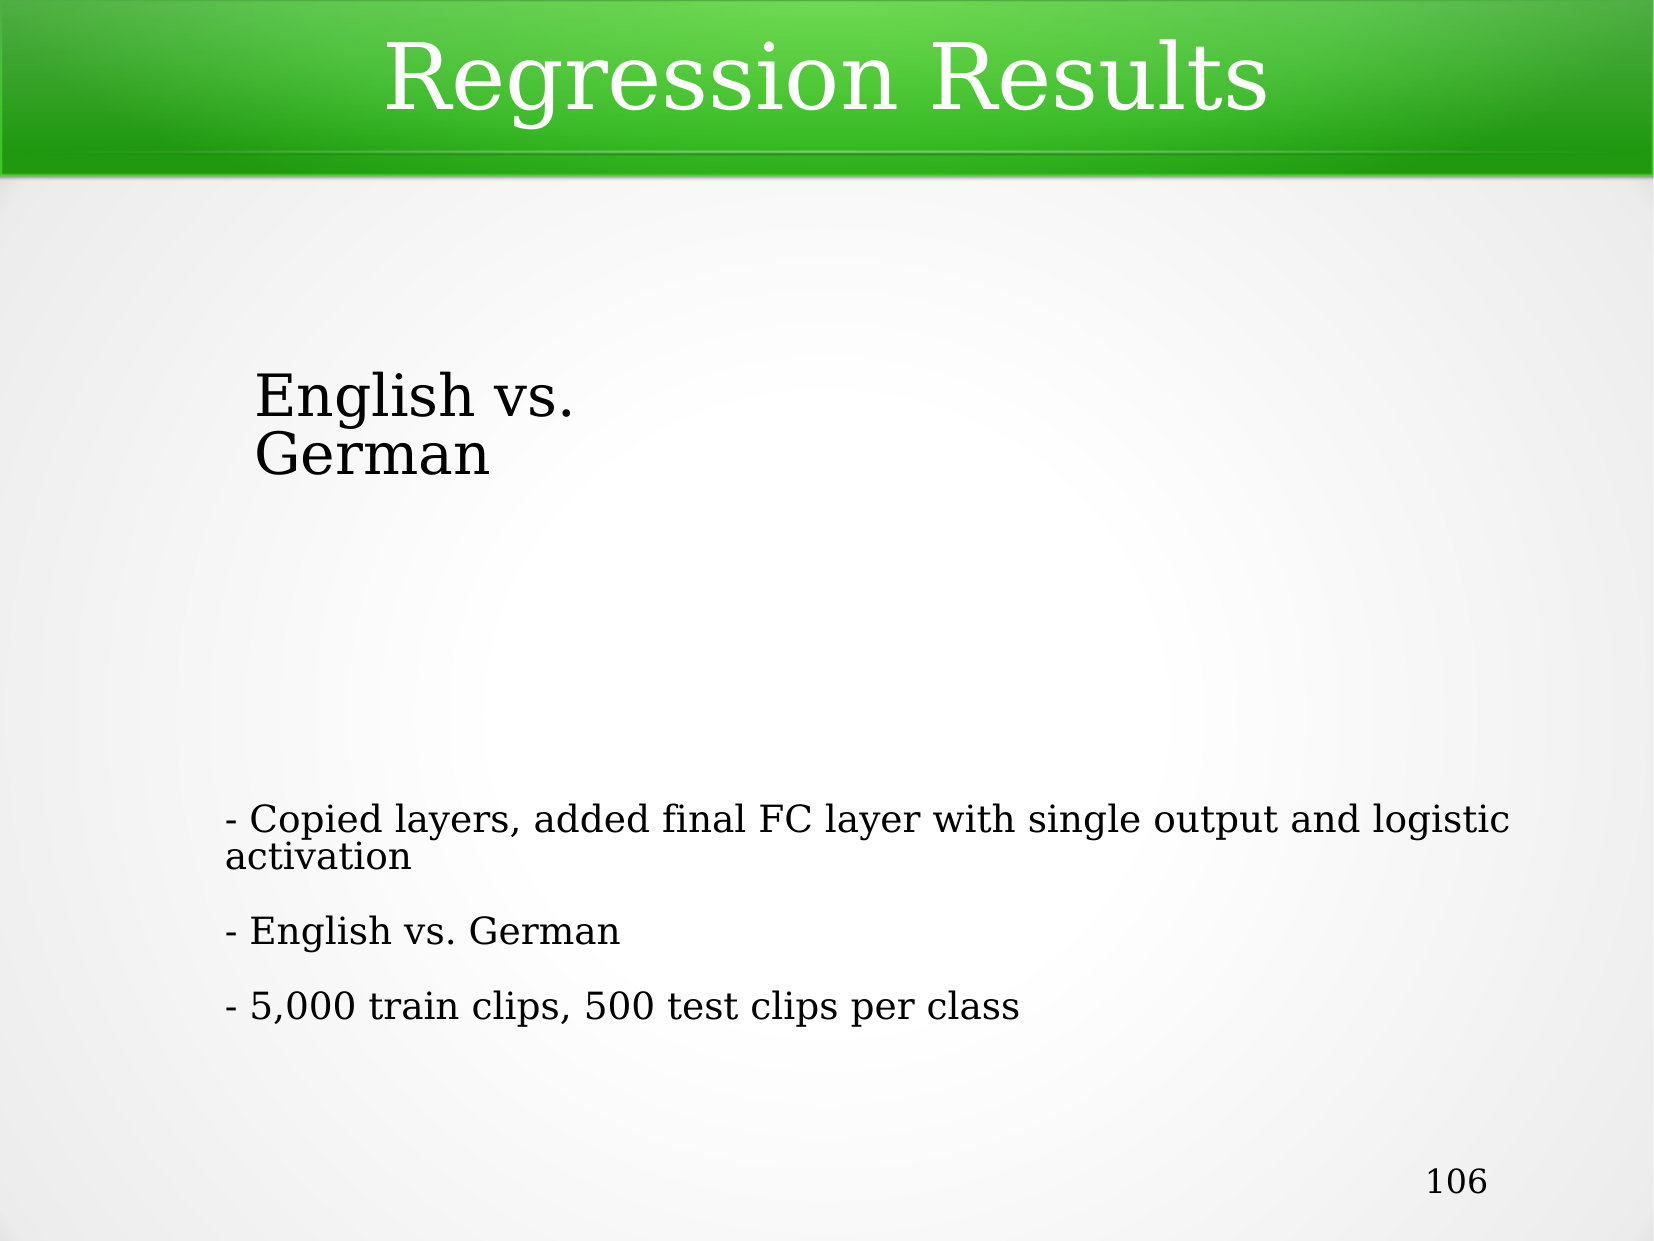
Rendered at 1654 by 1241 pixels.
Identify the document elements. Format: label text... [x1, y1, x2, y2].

title Regression Results [82, 11, 1571, 154]
picture [0, 0, 1654, 1241]
text_box - Copied layers, added final FC layer with single output and logistic activation - English vs. German - 5,000 train clips, 500 test clips per class [210, 795, 1591, 1110]
text_box English vs. German [239, 362, 825, 436]
